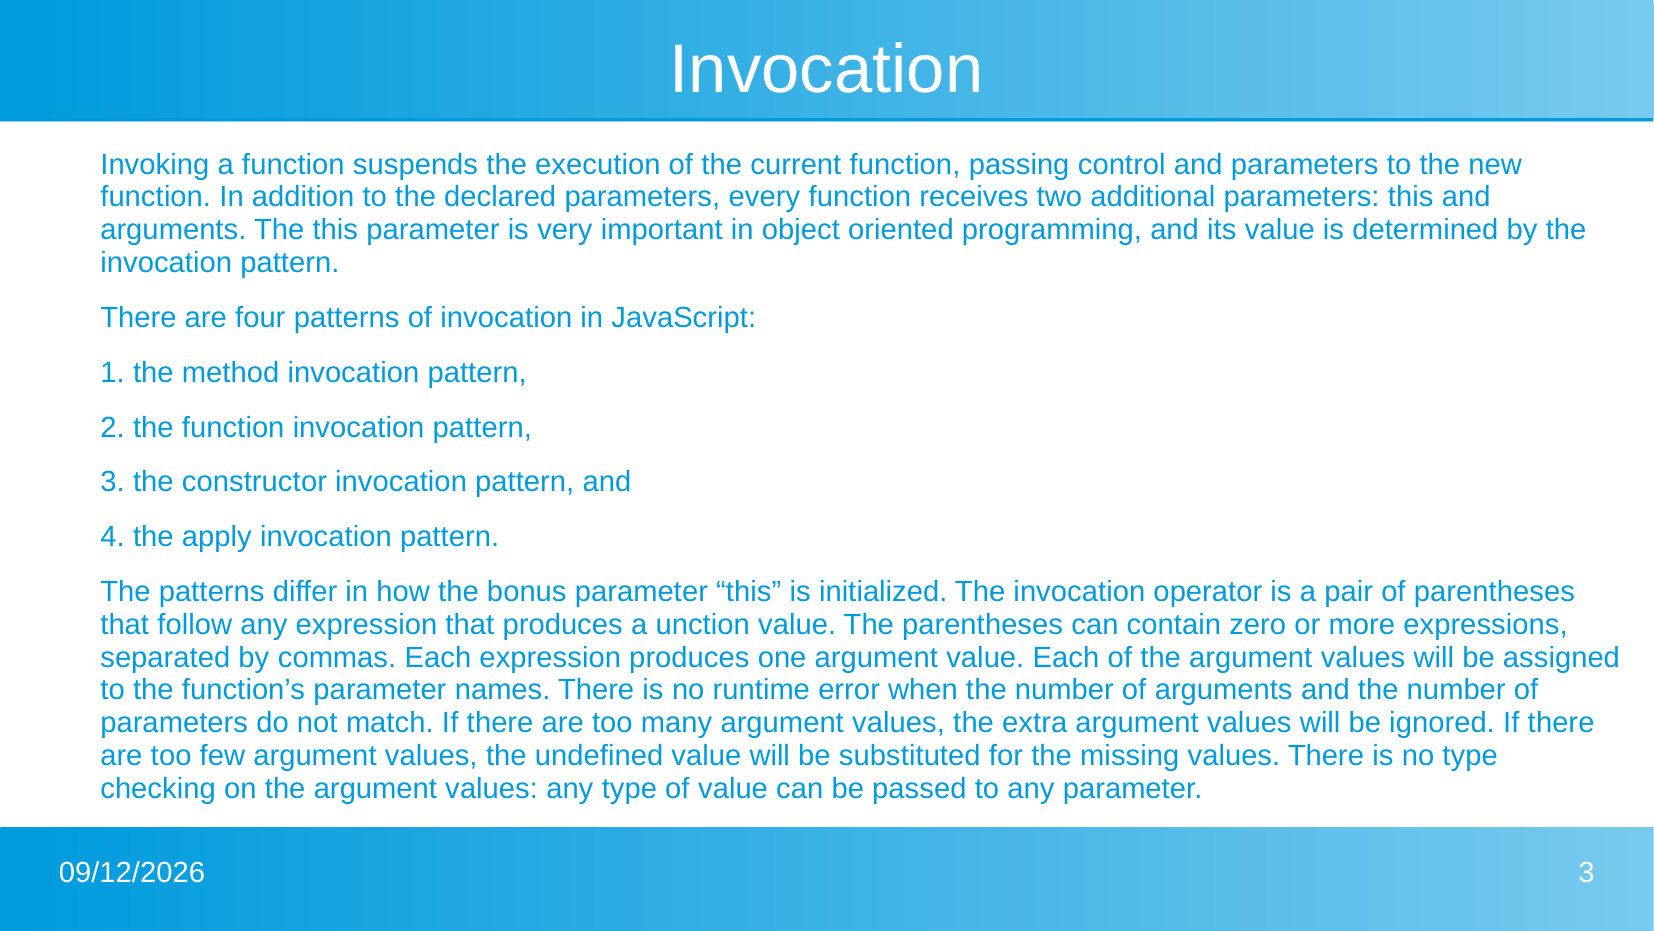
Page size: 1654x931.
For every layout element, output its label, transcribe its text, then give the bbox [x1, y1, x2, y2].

title Invocation [59, 29, 1595, 108]
list Invoking a function suspends the execution of the current function, passing control and parameters to the new function. In addition to the declared parameters, every function receives two additional parameters: this and arguments. The this parameter is very important in object oriented programming, and its value is determined by the invocation pattern. There are four patterns of invocation in JavaScript: 1. the method invocation pattern, 2. the function invocation pattern, 3. the constructor invocation pattern, and 4. the apply invocation pattern. The patterns differ in how the bonus parameter “this” is initialized. The invocation operator is a pair of parentheses that follow any expression that produces a unction value. The parentheses can contain zero or more expressions, separated by commas. Each expression produces one argument value. Each of the argument values will be assigned to the function’s parameter names. There is no runtime error when the number of arguments and the number of parameters do not match. If there are too many argument values, the extra argument values will be ignored. If there are too few argument values, the undefined value will be substituted for the missing values. There is no type checking on the argument values: any type of value can be passed to any parameter. [29, 147, 1625, 739]
